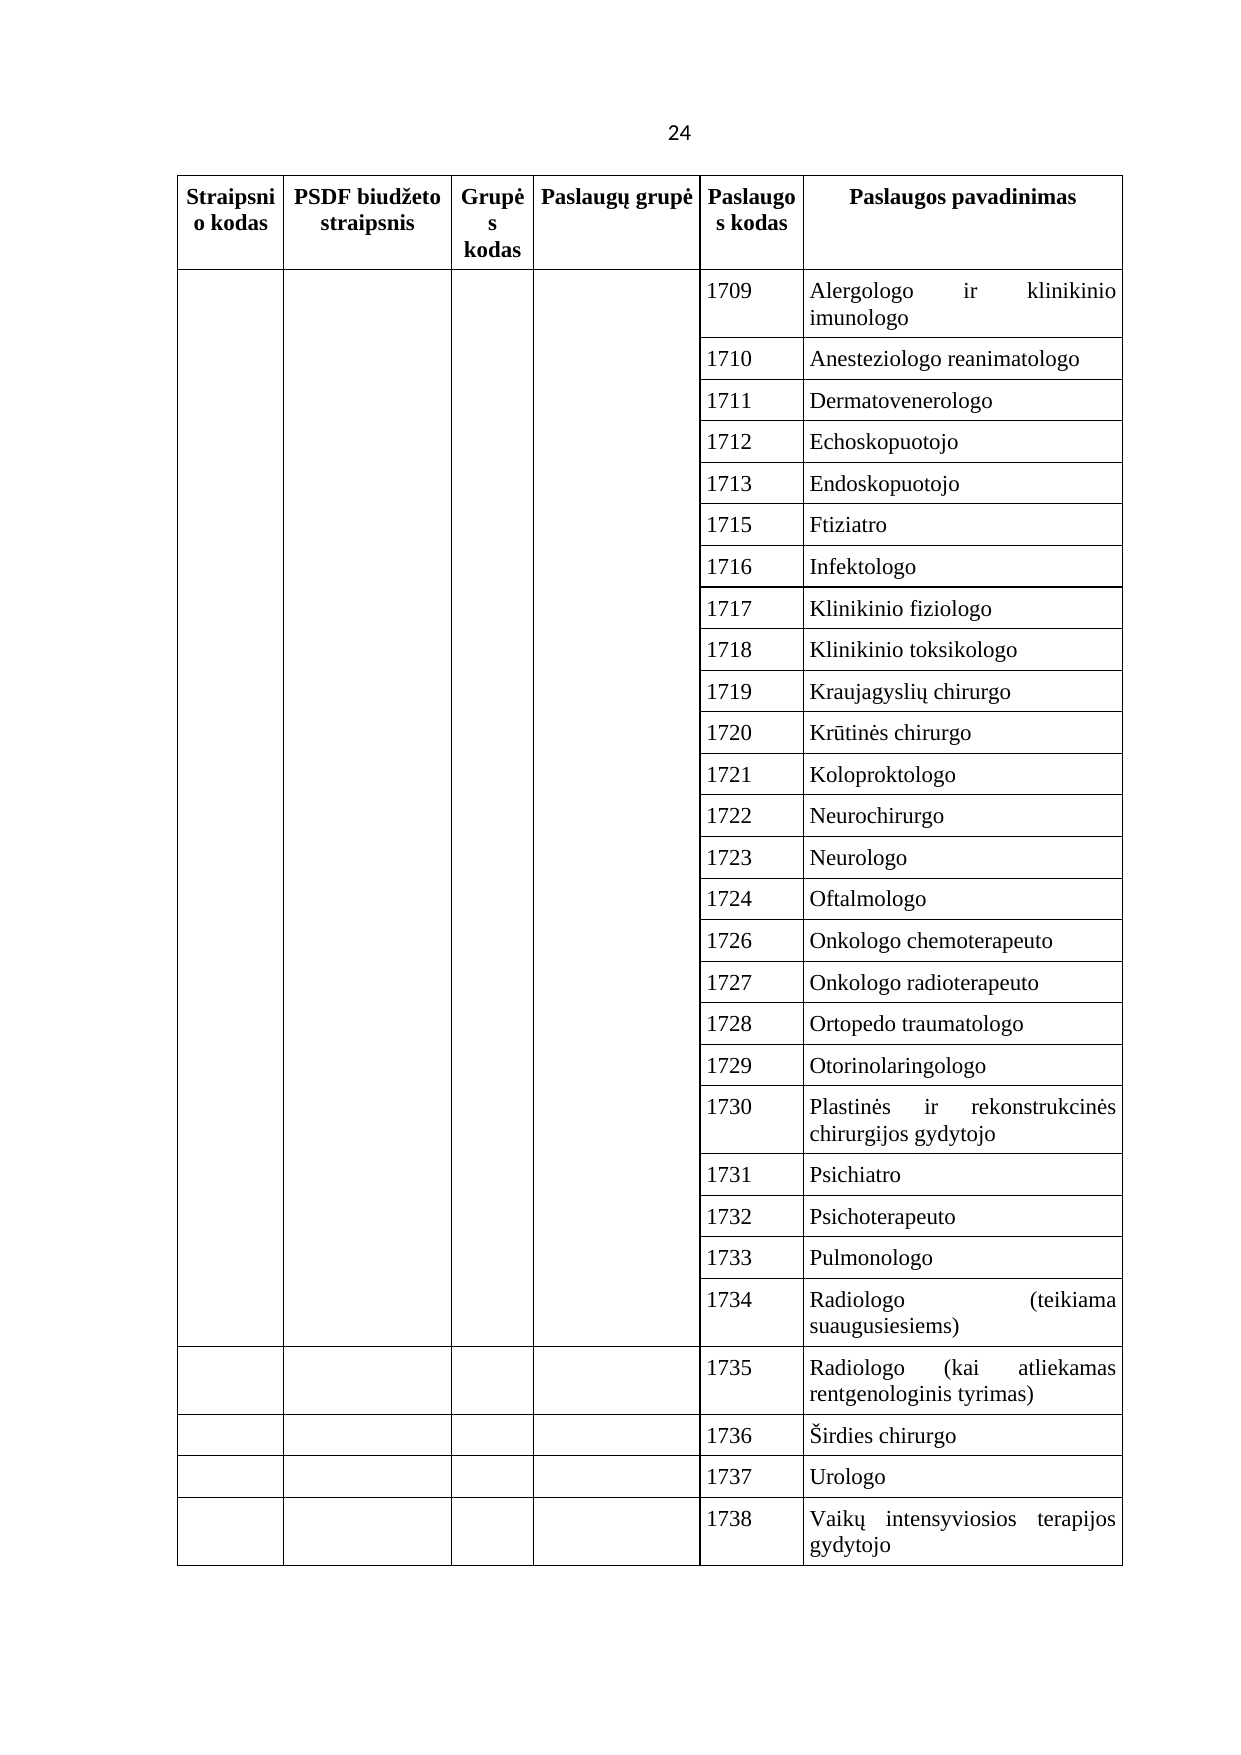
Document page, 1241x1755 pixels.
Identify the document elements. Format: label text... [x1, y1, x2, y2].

table_cell [284, 1195, 451, 1236]
table_cell Plastinės ir rekonstrukcinės chirurgijos gydytojo [804, 1086, 1122, 1153]
table_cell Onkologo chemoterapeuto [804, 920, 1122, 961]
table_cell 1731 [701, 1154, 803, 1195]
table_cell [452, 1085, 533, 1153]
table_cell [452, 753, 533, 794]
table_cell [284, 586, 451, 628]
table_cell 1717 [701, 588, 803, 628]
table_cell Alergologo ir klinikinio imunologo [804, 270, 1122, 337]
table_cell [534, 919, 699, 961]
table_cell 1716 [701, 546, 803, 586]
table_cell 1712 [701, 421, 803, 462]
table_cell [534, 420, 699, 462]
table_cell [284, 1153, 451, 1195]
table_cell [178, 711, 283, 753]
table_cell 1733 [701, 1237, 803, 1278]
table_cell [178, 919, 283, 961]
table_cell [534, 1236, 699, 1278]
table_cell [178, 1236, 283, 1278]
table_cell Onkologo radioterapeuto [804, 962, 1122, 1002]
table_cell 1721 [701, 754, 803, 794]
table_cell 1730 [701, 1086, 803, 1153]
table_cell [452, 379, 533, 420]
table_cell [178, 545, 283, 586]
table_cell Neurologo [804, 837, 1122, 877]
table_cell [284, 545, 451, 586]
table_cell [178, 878, 283, 919]
table_cell [284, 270, 451, 337]
table_cell [178, 670, 283, 711]
table_cell Anesteziologo reanimatologo [804, 338, 1122, 379]
table_cell [534, 670, 699, 711]
table_cell [178, 1347, 283, 1414]
table_cell [178, 1085, 283, 1153]
table_cell Pulmonologo [804, 1237, 1122, 1278]
table_cell 1709 [701, 270, 803, 337]
table_cell [534, 1415, 699, 1455]
table_cell Radiologo (teikiama suaugusiesiems) [804, 1279, 1122, 1346]
table_header Paslaugos pavadinimas [804, 176, 1122, 269]
table_cell [452, 545, 533, 586]
table_cell Otorinolaringologo [804, 1045, 1122, 1085]
table_cell [534, 1278, 699, 1346]
table_cell [452, 270, 533, 337]
table_cell Koloproktologo [804, 754, 1122, 794]
table_cell [284, 503, 451, 545]
table_cell [284, 836, 451, 877]
table_cell [534, 586, 699, 628]
table_cell Dermatovenerologo [804, 380, 1122, 420]
table_cell Kraujagyslių chirurgo [804, 671, 1122, 711]
table_cell [452, 1456, 533, 1497]
table_cell [284, 919, 451, 961]
table_cell Psichiatro [804, 1154, 1122, 1195]
table_header PSDF biudžeto straipsnis [284, 176, 451, 269]
table_cell [178, 1153, 283, 1195]
table_cell 1715 [701, 504, 803, 545]
table_cell 1720 [701, 712, 803, 753]
table_cell [452, 1002, 533, 1044]
table_cell 1722 [701, 795, 803, 836]
table_cell [452, 1195, 533, 1236]
table_cell 1710 [701, 338, 803, 379]
table_cell [178, 794, 283, 836]
table_cell [534, 1153, 699, 1195]
table_cell [452, 878, 533, 919]
table_cell [452, 337, 533, 379]
table_cell 1723 [701, 837, 803, 877]
table_cell 1718 [701, 629, 803, 669]
table_cell [178, 503, 283, 545]
table_cell [178, 1278, 283, 1346]
table_cell [452, 961, 533, 1002]
table_cell [534, 1085, 699, 1153]
table_cell 1727 [701, 962, 803, 1002]
table_cell [534, 836, 699, 877]
table_cell [534, 794, 699, 836]
table_cell 1713 [701, 463, 803, 503]
table_cell [452, 503, 533, 545]
table_cell [284, 1236, 451, 1278]
table_cell [534, 1002, 699, 1044]
table_cell Infektologo [804, 546, 1122, 586]
table_cell [284, 1085, 451, 1153]
table_cell [178, 379, 283, 420]
table_cell 1737 [701, 1456, 803, 1497]
table_cell Širdies chirurgo [804, 1415, 1122, 1455]
table_cell [284, 379, 451, 420]
table_cell [452, 1236, 533, 1278]
table_cell [452, 1498, 533, 1565]
table_cell [178, 961, 283, 1002]
table_cell [178, 836, 283, 877]
table_cell [284, 1456, 451, 1497]
table_cell Ftiziatro [804, 504, 1122, 545]
table_cell [452, 1415, 533, 1455]
table_header Straipsnio kodas [178, 176, 283, 269]
table_cell [178, 270, 283, 337]
table_cell [534, 878, 699, 919]
table_cell [534, 1456, 699, 1497]
table_cell Klinikinio toksikologo [804, 629, 1122, 669]
table_cell [534, 961, 699, 1002]
table_cell [452, 670, 533, 711]
table_cell Echoskopuotojo [804, 421, 1122, 462]
table_cell Krūtinės chirurgo [804, 712, 1122, 753]
table_cell [534, 379, 699, 420]
table_cell Vaikų intensyviosios terapijos gydytojo [804, 1498, 1122, 1565]
table_cell [534, 628, 699, 669]
table_cell [534, 337, 699, 379]
table_cell [452, 711, 533, 753]
table_cell [284, 878, 451, 919]
table_cell [178, 586, 283, 628]
table_cell [178, 1456, 283, 1497]
table_cell 1728 [701, 1003, 803, 1044]
table_cell [534, 753, 699, 794]
table_cell 1711 [701, 380, 803, 420]
table_cell Klinikinio fiziologo [804, 588, 1122, 628]
table_cell [284, 462, 451, 503]
table_cell [284, 1044, 451, 1085]
table_header Paslaugos kodas [701, 176, 803, 269]
table_cell [284, 794, 451, 836]
table_cell [284, 1002, 451, 1044]
table_cell 1732 [701, 1196, 803, 1236]
table_header Grupės kodas [452, 176, 533, 269]
table_cell [452, 836, 533, 877]
table_cell [178, 337, 283, 379]
table_cell [284, 670, 451, 711]
table_cell [284, 420, 451, 462]
table_cell [534, 1195, 699, 1236]
table_cell [284, 628, 451, 669]
table_cell 1738 [701, 1498, 803, 1565]
table_cell [178, 1415, 283, 1455]
table_cell [284, 961, 451, 1002]
table_cell [452, 420, 533, 462]
table_header Paslaugų grupė [534, 176, 699, 269]
table_cell [284, 711, 451, 753]
table_cell [178, 462, 283, 503]
table_cell Neurochirurgo [804, 795, 1122, 836]
table_cell [284, 337, 451, 379]
table_cell [452, 586, 533, 628]
table_cell 1735 [701, 1347, 803, 1414]
table_cell 1724 [701, 879, 803, 919]
table_cell Ortopedo traumatologo [804, 1003, 1122, 1044]
table_cell 1719 [701, 671, 803, 711]
table_cell Oftalmologo [804, 879, 1122, 919]
table_cell [534, 711, 699, 753]
table_cell [534, 545, 699, 586]
table_cell [534, 503, 699, 545]
table_cell [452, 919, 533, 961]
table_cell Endoskopuotojo [804, 463, 1122, 503]
table_cell [534, 270, 699, 337]
table_cell [452, 794, 533, 836]
table_cell [452, 1153, 533, 1195]
table_cell Urologo [804, 1456, 1122, 1497]
table_cell [452, 1044, 533, 1085]
table_cell [452, 628, 533, 669]
table_cell 1726 [701, 920, 803, 961]
table_cell [452, 1347, 533, 1414]
table_cell [284, 1498, 451, 1565]
table_cell 1734 [701, 1279, 803, 1346]
table_cell [452, 462, 533, 503]
table_cell [534, 1044, 699, 1085]
table_cell Radiologo (kai atliekamas rentgenologinis tyrimas) [804, 1347, 1122, 1414]
table_cell [284, 1278, 451, 1346]
table_cell [534, 1498, 699, 1565]
table_cell [178, 1044, 283, 1085]
table_cell [284, 1347, 451, 1414]
table_cell [284, 753, 451, 794]
table_cell [178, 420, 283, 462]
table_cell [178, 753, 283, 794]
table_cell Psichoterapeuto [804, 1196, 1122, 1236]
table_cell 1729 [701, 1045, 803, 1085]
table_cell [284, 1415, 451, 1455]
table_cell [178, 1498, 283, 1565]
table_cell [178, 1195, 283, 1236]
table_cell [534, 462, 699, 503]
table_cell [534, 1347, 699, 1414]
table_cell 1736 [701, 1415, 803, 1455]
table_cell [452, 1278, 533, 1346]
table_cell [178, 628, 283, 669]
table_cell [178, 1002, 283, 1044]
